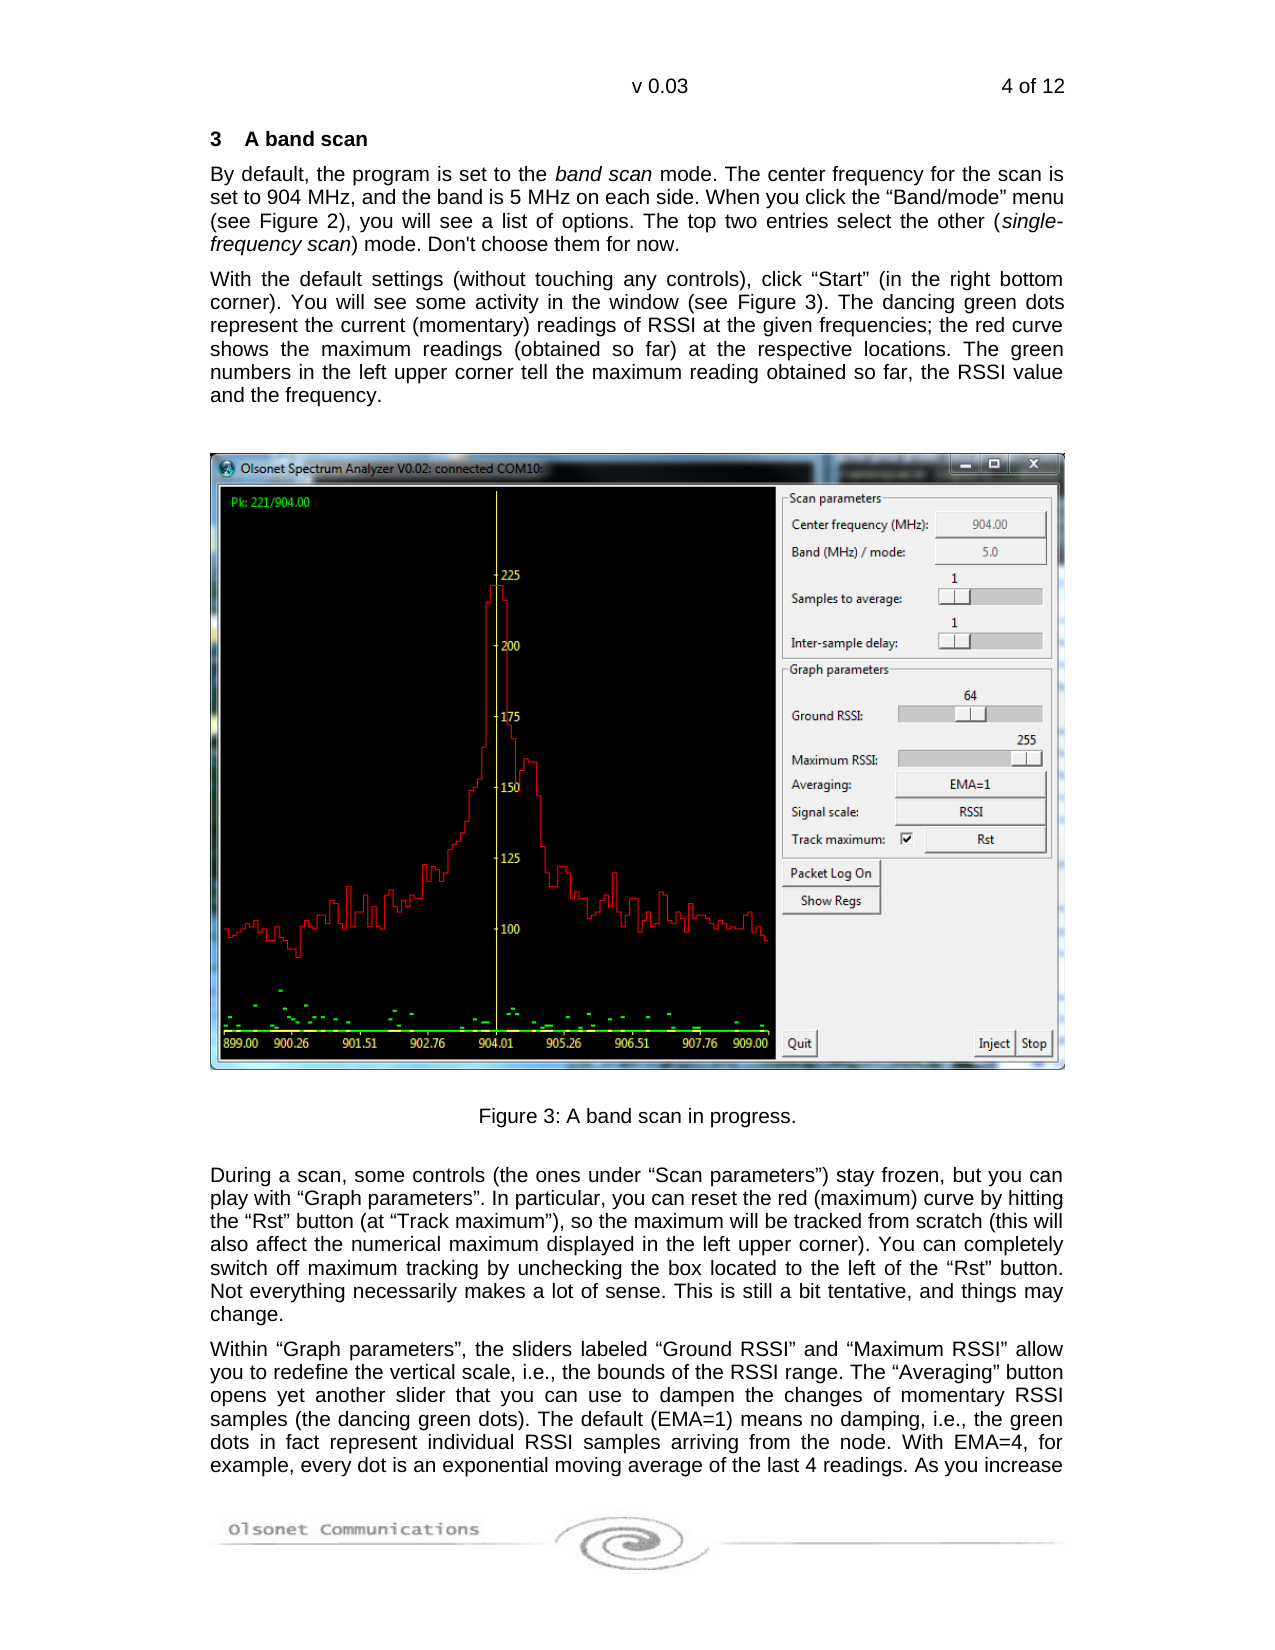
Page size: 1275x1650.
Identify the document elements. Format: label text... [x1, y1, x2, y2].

text Within “Graph parameters”, the sliders labeled “Ground RSSI” and “Maximum RSSI” allow you to redefine the vertical scale, i.e., the bounds of the RSSI range. The “Averaging” button opens yet another slider that you can use to dampen the changes of momentary RSSI samples (the dancing green dots). The default (EMA=1) means no damping, i.e., the green dots in fact represent individual RSSI samples arriving from the node. With EMA=4, for example, every dot is an exponential moving average of the last 4 readings. As you increase [210, 1337, 1065, 1477]
subtitle A band scan [210, 128, 1065, 151]
picture [210, 1501, 1065, 1593]
picture [210, 453, 1065, 1070]
text By default, the program is set to the band scan mode. The center frequency for the scan is set to 904 MHz, and the band is 5 MHz on each side. When you click the “Band/mode” menu (see Figure 2), you will see a list of options. The top two entries select the other (single-frequency scan) mode. Don't choose them for now. [210, 163, 1065, 256]
text During a scan, some controls (the ones under “Scan parameters”) stay frozen, but you can play with “Graph parameters”. In particular, you can reset the red (maximum) curve by hitting the “Rst” button (at “Track maximum”), so the maximum will be tracked from scratch (this will also affect the numerical maximum displayed in the left upper corner). You can completely switch off maximum tracking by unchecking the box located to the left of the “Rst” button. Not everything necessarily makes a lot of sense. This is still a bit tentative, and things may change. [210, 1163, 1065, 1326]
text With the default settings (without touching any controls), click “Start” (in the right bottom corner). You will see some activity in the window (see Figure 3). The dancing green dots represent the current (momentary) readings of RSSI at the given frequencies; the red curve shows the maximum readings (obtained so far) at the respective locations. The green numbers in the left upper corner tell the maximum reading obtained so far, the RSSI value and the frequency. [210, 267, 1065, 407]
text Figure 3: A band scan in progress. [210, 1105, 1065, 1128]
